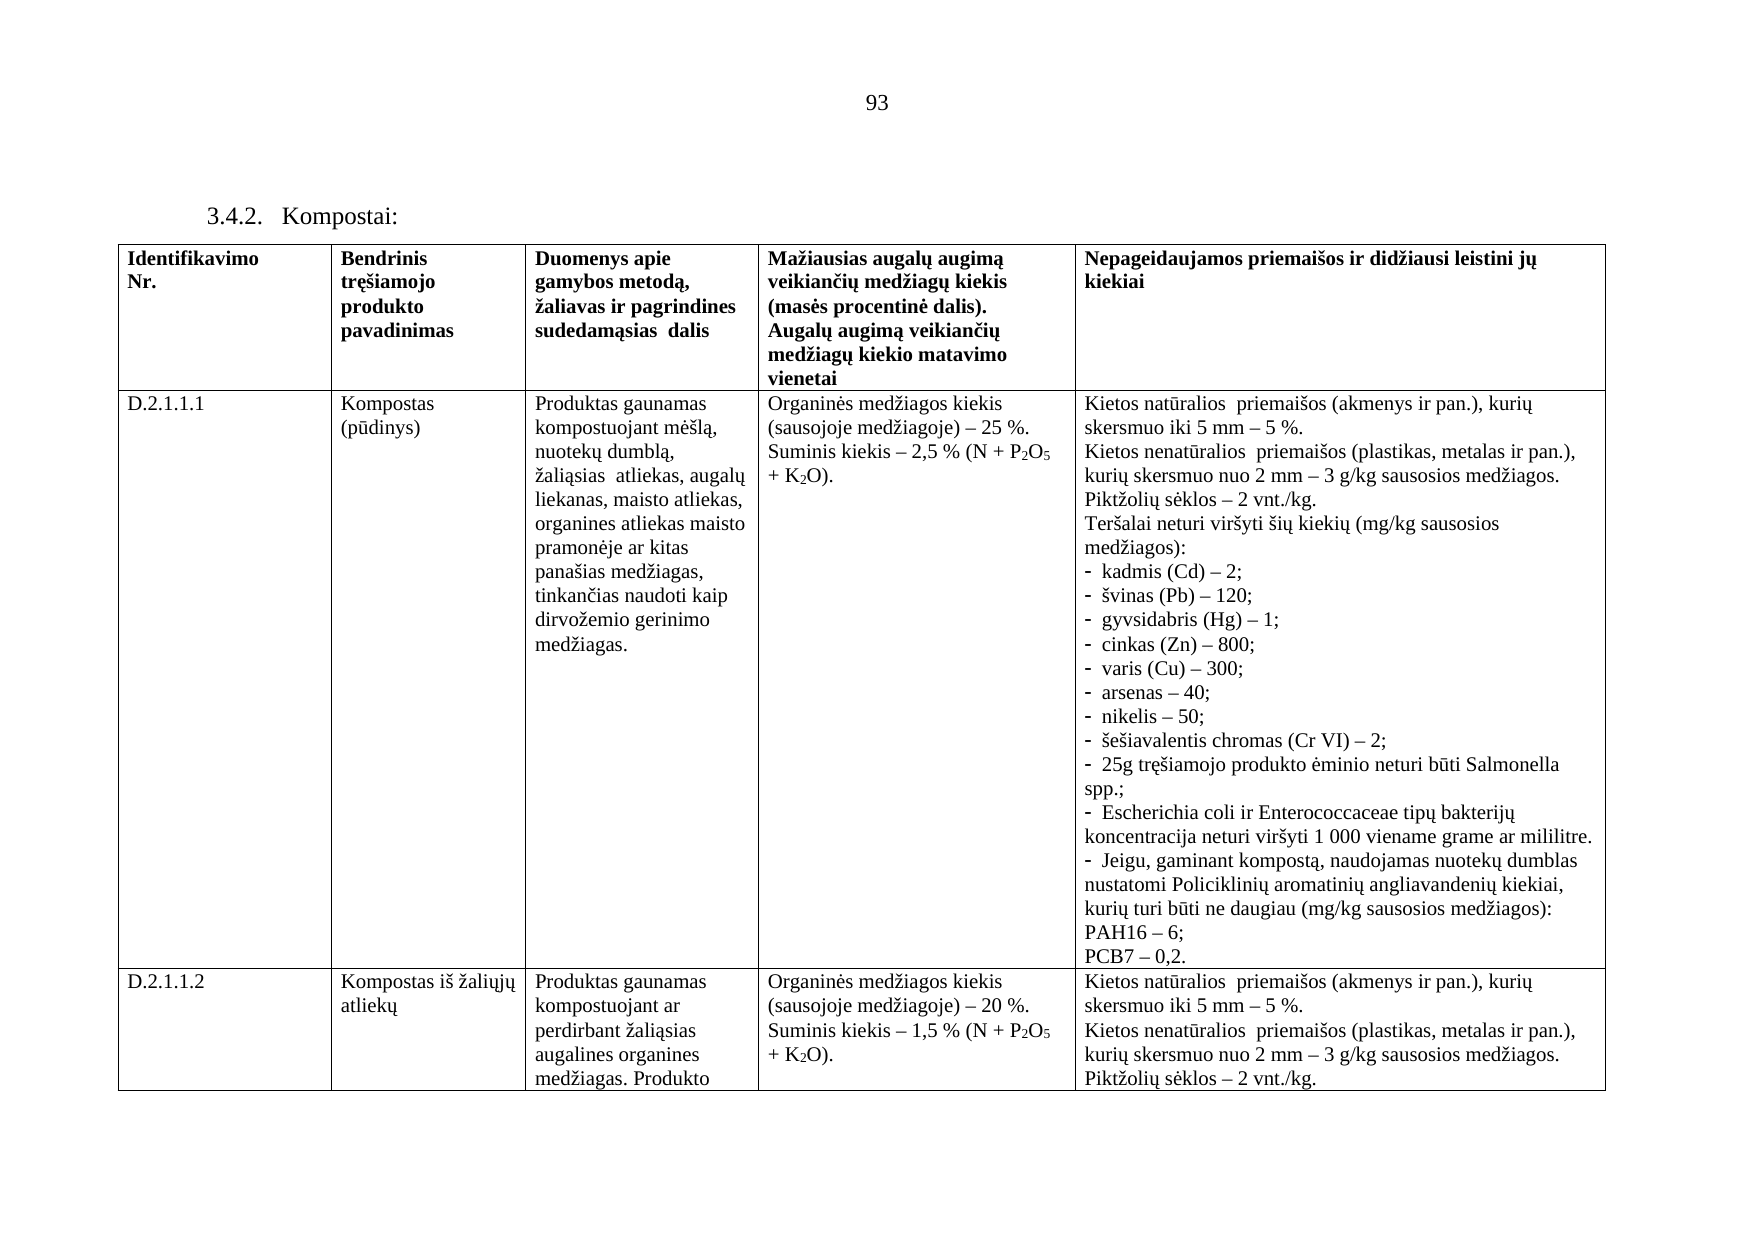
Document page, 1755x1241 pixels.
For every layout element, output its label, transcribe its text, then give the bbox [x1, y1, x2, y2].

table_cell Organinės medžiagos kiekis (sausojoje medžiagoje) – 25 %. Suminis kiekis – 2,5 % (N + P2O5 + K2O). [759, 391, 1075, 968]
table_cell D.2.1.1.1 [119, 391, 331, 968]
table_cell Kietos natūralios priemaišos (akmenys ir pan.), kurių skersmuo iki 5 mm – 5 %. Kietos nenatūralios priemaišos (plastikas, metalas ir pan.), kurių skersmuo nuo 2 mm – 3 g/kg sausosios medžiagos. Piktžolių sėklos – 2 vnt./kg. Teršalai neturi viršyti šių kiekių (mg/kg sausosios medžiagos): kadmis (Cd) – 2; švinas (Pb) – 120; gyvsidabris (Hg) – 1; cinkas (Zn) – 800; varis (Cu) – 300; arsenas – 40; nikelis – 50; šešiavalentis chromas (Cr VI) – 2; 25g tręšiamojo produkto ėminio neturi būti Salmonella spp.; Escherichia coli ir Enterococcaceae tipų bakterijų koncentracija neturi viršyti 1 000 viename grame ar mililitre. Jeigu, gaminant kompostą, naudojamas nuotekų dumblas nustatomi Policiklinių aromatinių angliavandenių kiekiai, kurių turi būti ne daugiau (mg/kg sausosios medžiagos): PAH16 – 6; PCB7 – 0,2. [1076, 391, 1605, 968]
table_header Mažiausias augalų augimą veikiančių medžiagų kiekis (masės procentinė dalis). Augalų augimą veikiančių medžiagų kiekio matavimo vienetai [759, 245, 1075, 390]
table_cell Produktas gaunamas kompostuojant ar perdirbant žaliąsias augalines organines medžiagas. Produkto [526, 969, 758, 1090]
table_cell Produktas gaunamas kompostuojant mėšlą, nuotekų dumblą, žaliąsias atliekas, augalų liekanas, maisto atliekas, organines atliekas maisto pramonėje ar kitas panašias medžiagas, tinkančias naudoti kaip dirvožemio gerinimo medžiagas. [526, 391, 758, 968]
table_cell Kietos natūralios priemaišos (akmenys ir pan.), kurių skersmuo iki 5 mm – 5 %. Kietos nenatūralios priemaišos (plastikas, metalas ir pan.), kurių skersmuo nuo 2 mm – 3 g/kg sausosios medžiagos. Piktžolių sėklos – 2 vnt./kg. [1076, 969, 1605, 1090]
table_header Duomenys apie gamybos metodą, žaliavas ir pagrindines sudedamąsias dalis [526, 245, 758, 390]
table_cell Kompostas (pūdinys) [332, 391, 525, 968]
table_header Identifikavimo Nr. [119, 245, 331, 390]
subtitle 3.4.2. Kompostai: [207, 201, 1636, 230]
table_cell Organinės medžiagos kiekis (sausojoje medžiagoje) – 20 %. Suminis kiekis – 1,5 % (N + P2O5 + K2O). [759, 969, 1075, 1090]
table_cell D.2.1.1.2 [119, 969, 331, 1090]
table_header Nepageidaujamos priemaišos ir didžiausi leistini jų kiekiai [1076, 245, 1605, 390]
table_cell Kompostas iš žaliųjų atliekų [332, 969, 525, 1090]
table_header Bendrinis tręšiamojo produkto pavadinimas [332, 245, 525, 390]
